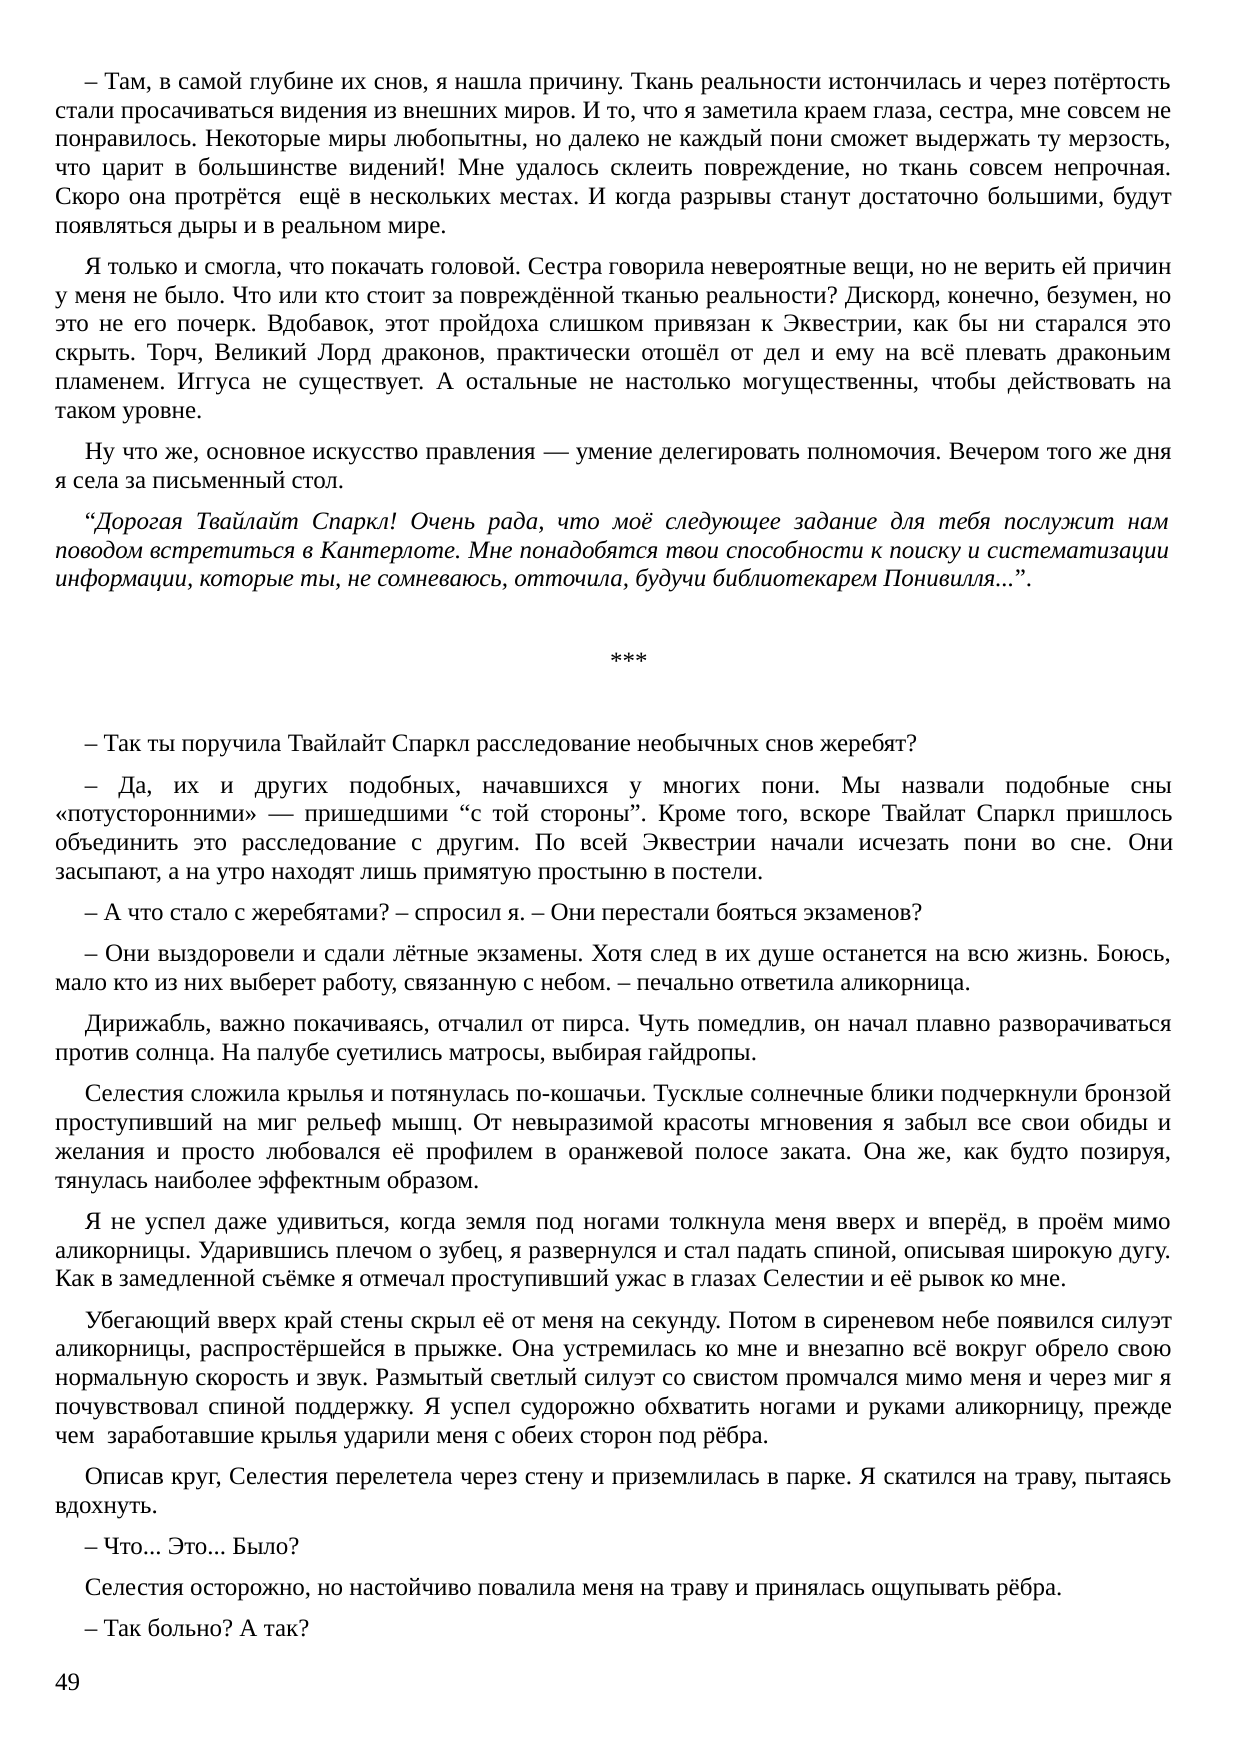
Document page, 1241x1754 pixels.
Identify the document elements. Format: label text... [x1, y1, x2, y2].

text Дирижабль, важно покачиваясь, отчалил от пирса. Чуть помедлив, он начал плавно разворачиваться против солнца. На палубе суетились матросы, выбирая гайдропы. [55, 1008, 1173, 1066]
text Описав круг, Селестия перелетела через стену и приземлилась в парке. Я скатился на траву, пытаясь вдохнуть. [55, 1461, 1173, 1518]
text – Так ты поручила Твайлайт Спаркл расследование необычных снов жеребят? [55, 728, 1173, 757]
text – Так больно? А так? [55, 1613, 1173, 1642]
text – Там, в самой глубине их снов, я нашла причину. Ткань реальности истончилась и через потёртость стали просачиваться видения из внешних миров. И то, что я заметила краем глаза, сестра, мне совсем не понравилось. Некоторые миры любопытны, но далеко не каждый пони сможет выдержать ту мерзость, что царит в большинстве видений! Мне удалось склеить повреждение, но ткань совсем непрочная. Скоро она протрётся ещё в нескольких местах. И когда разрывы станут достаточно большими, будут появляться дыры и в реальном мире. [55, 66, 1173, 238]
text – Они выздоровели и сдали лётные экзамены. Хотя след в их душе останется на всю жизнь. Боюсь, мало кто из них выберет работу, связанную с небом. – печально ответила аликорница. [55, 938, 1173, 996]
text Селестия осторожно, но настойчиво повалила меня на траву и принялась ощупывать рёбра. [55, 1572, 1173, 1601]
text Я не успел даже удивиться, когда земля под ногами толкнула меня вверх и вперёд, в проём мимо аликорницы. Ударившись плечом о зубец, я развернулся и стал падать спиной, описывая широкую дугу. Как в замедленной съёмке я отмечал проступивший ужас в глазах Селестии и её рывок ко мне. [55, 1206, 1173, 1292]
text *** [55, 646, 1173, 675]
text Ну что же, основное искусство правления — умение делегировать полномочия. Вечером того же дня я села за письменный стол. [55, 436, 1173, 493]
text Убегающий вверх край стены скрыл её от меня на секунду. Потом в сиреневом небе появился силуэт аликорницы, распростёршейся в прыжке. Она устремилась ко мне и внезапно всё вокруг обрело свою нормальную скорость и звук. Размытый светлый силуэт со свистом промчался мимо меня и через миг я почувствовал спиной поддержку. Я успел судорожно обхватить ногами и руками аликорницу, прежде чем заработавшие крылья ударили меня с обеих сторон под рёбра. [55, 1305, 1173, 1448]
text – Да, их и других подобных, начавшихся у многих пони. Мы назвали подобные сны «потусторонними» — пришедшими “с той стороны”. Кроме того, вскоре Твайлат Спаркл пришлось объединить это расследование с другим. По всей Эквестрии начали исчезать пони во сне. Они засыпают, а на утро находят лишь примятую простыню в постели. [55, 770, 1173, 885]
text “Дорогая Твайлайт Спаркл! Очень рада, что моё следующее задание для тебя послужит нам поводом встретиться в Кантерлоте. Мне понадобятся твои способности к поиску и систематизации информации, которые ты, не сомневаюсь, отточила, будучи библиотекарем Понивилля...”. [55, 506, 1173, 592]
text Селестия сложила крылья и потянулась по-кошачьи. Тусклые солнечные блики подчеркнули бронзой проступивший на миг рельеф мышц. От невыразимой красоты мгновения я забыл все свои обиды и желания и просто любовался её профилем в оранжевой полосе заката. Она же, как будто позируя, тянулась наиболее эффектным образом. [55, 1078, 1173, 1193]
text – Что... Это... Было? [55, 1531, 1173, 1560]
text – А что стало с жеребятами? – спросил я. – Они перестали бояться экзаменов? [55, 897, 1173, 926]
text Я только и смогла, что покачать головой. Сестра говорила невероятные вещи, но не верить ей причин у меня не было. Что или кто стоит за повреждённой тканью реальности? Дискорд, конечно, безумен, но это не его почерк. Вдобавок, этот пройдоха слишком привязан к Эквестрии, как бы ни старался это скрыть. Торч, Великий Лорд драконов, практически отошёл от дел и ему на всё плевать драконьим пламенем. Иггуса не существует. А остальные не настолько могущественны, чтобы действовать на таком уровне. [55, 251, 1173, 423]
